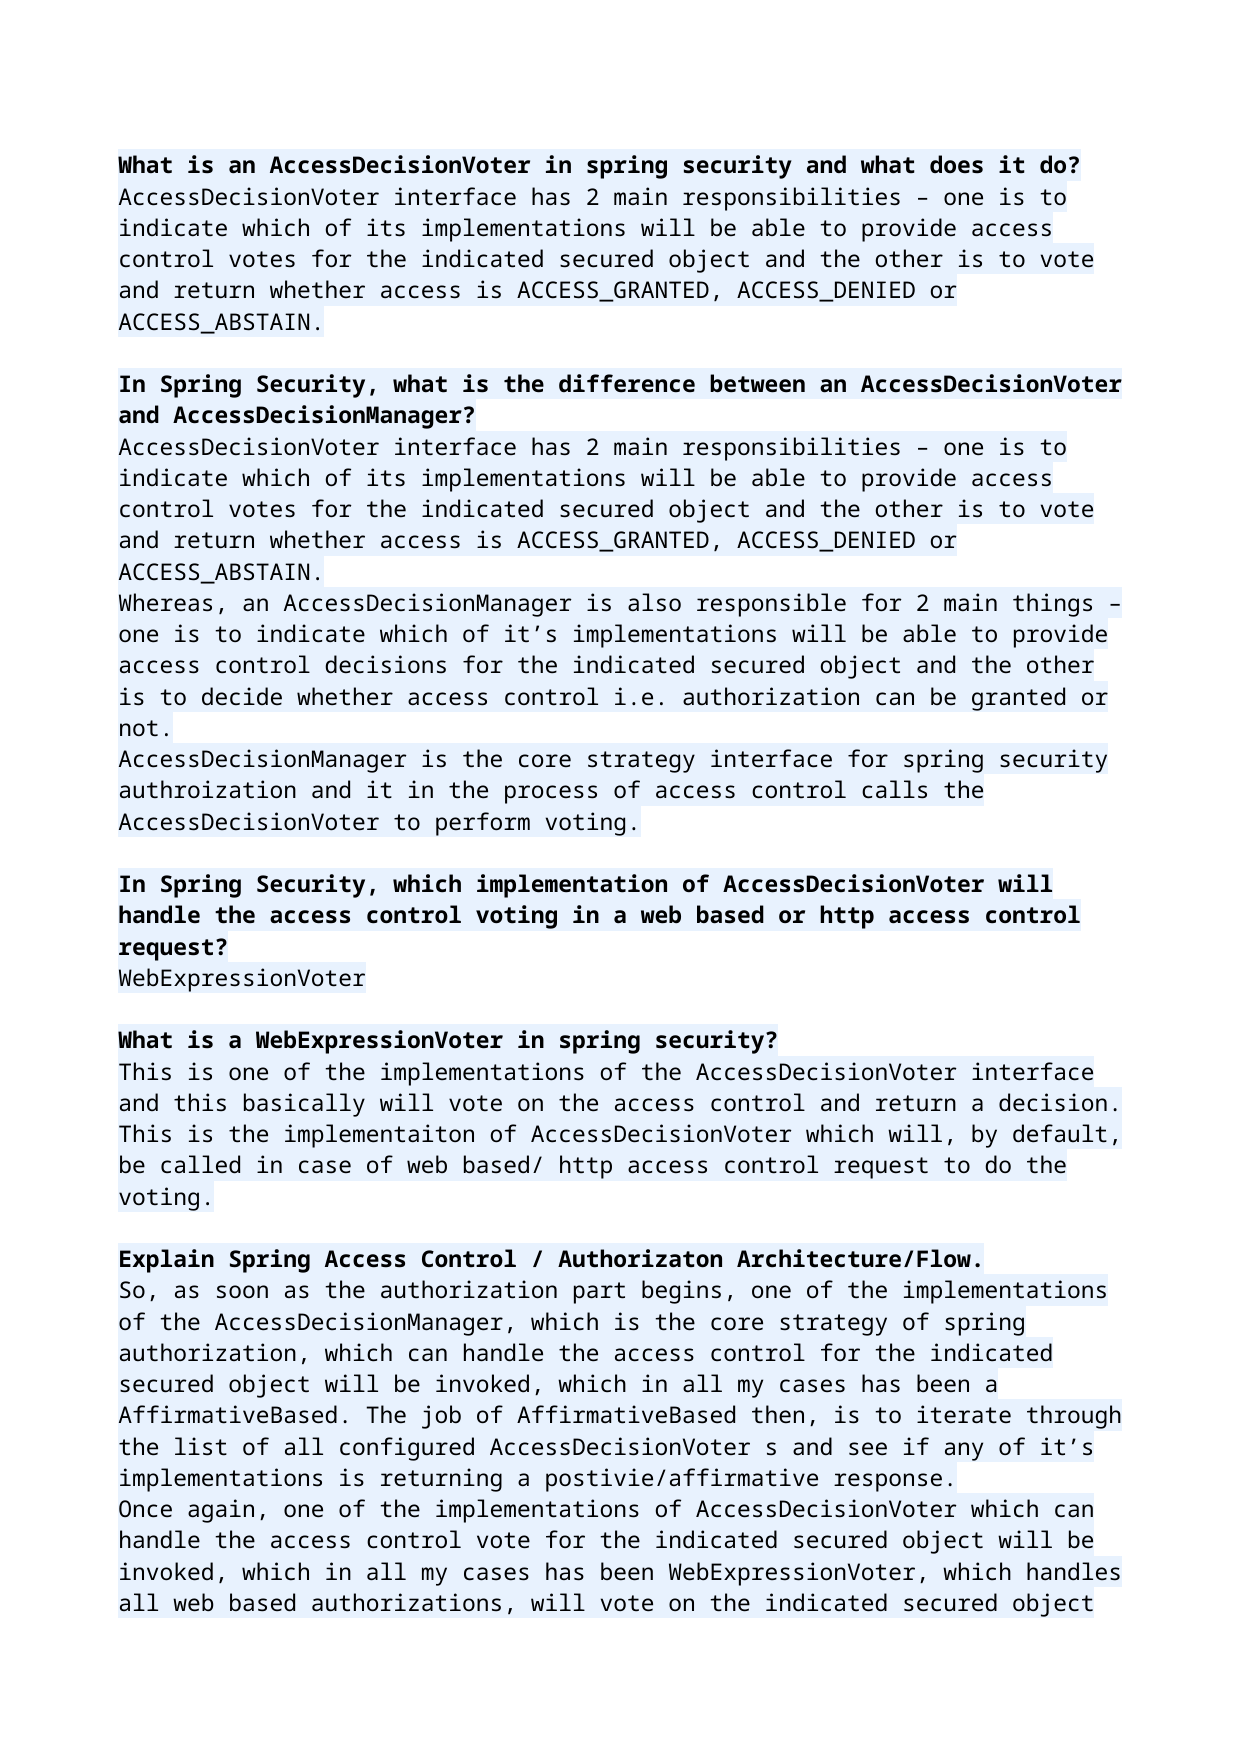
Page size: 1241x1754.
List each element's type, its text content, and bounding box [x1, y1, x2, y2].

text This is one of the implementations of the AccessDecisionVoter interface and this basically will vote on the access control and return a decision. This is the implementaiton of AccessDecisionVoter which will, by default, be called in case of web based/ http access control request to do the voting. [118, 1056, 1122, 1212]
text So, as soon as the authorization part begins, one of the implementations of the AccessDecisionManager, which is the core strategy of spring authorization, which can handle the access control for the indicated secured object will be invoked, which in all my cases has been a AffirmativeBased. The job of AffirmativeBased then, is to iterate through the list of all configured AccessDecisionVoter s and see if any of it’s implementations is returning a postivie/affirmative response. [118, 1274, 1122, 1493]
text Once again, one of the implementations of AccessDecisionVoter which can handle the access control vote for the indicated secured object will be invoked, which in all my cases has been WebExpressionVoter, which handles all web based authorizations, will vote on the indicated secured object [118, 1493, 1122, 1618]
text Explain Spring Access Control / Authorizaton Architecture/Flow. [118, 1243, 1122, 1274]
text AccessDecisionVoter interface has 2 main responsibilities – one is to indicate which of its implementations will be able to provide access control votes for the indicated secured object and the other is to vote and return whether access is ACCESS_GRANTED, ACCESS_DENIED or ACCESS_ABSTAIN. [118, 431, 1122, 587]
text What is an AccessDecisionVoter in spring security and what does it do? [118, 149, 1122, 181]
text AccessDecisionVoter interface has 2 main responsibilities – one is to indicate which of its implementations will be able to provide access control votes for the indicated secured object and the other is to vote and return whether access is ACCESS_GRANTED, ACCESS_DENIED or ACCESS_ABSTAIN. [118, 181, 1122, 337]
text Whereas, an AccessDecisionManager is also responsible for 2 main things – one is to indicate which of it’s implementations will be able to provide access control decisions for the indicated secured object and the other is to decide whether access control i.e. authorization can be granted or not. [118, 587, 1122, 743]
text What is a WebExpressionVoter in spring security? [118, 1024, 1122, 1056]
text AccessDecisionManager is the core strategy interface for spring security authroization and it in the process of access control calls the AccessDecisionVoter to perform voting. [118, 743, 1122, 837]
text WebExpressionVoter [118, 962, 1122, 993]
text In Spring Security, which implementation of AccessDecisionVoter will handle the access control voting in a web based or http access control request? [118, 868, 1122, 962]
text In Spring Security, what is the difference between an AccessDecisionVoter and AccessDecisionManager? [118, 368, 1122, 431]
